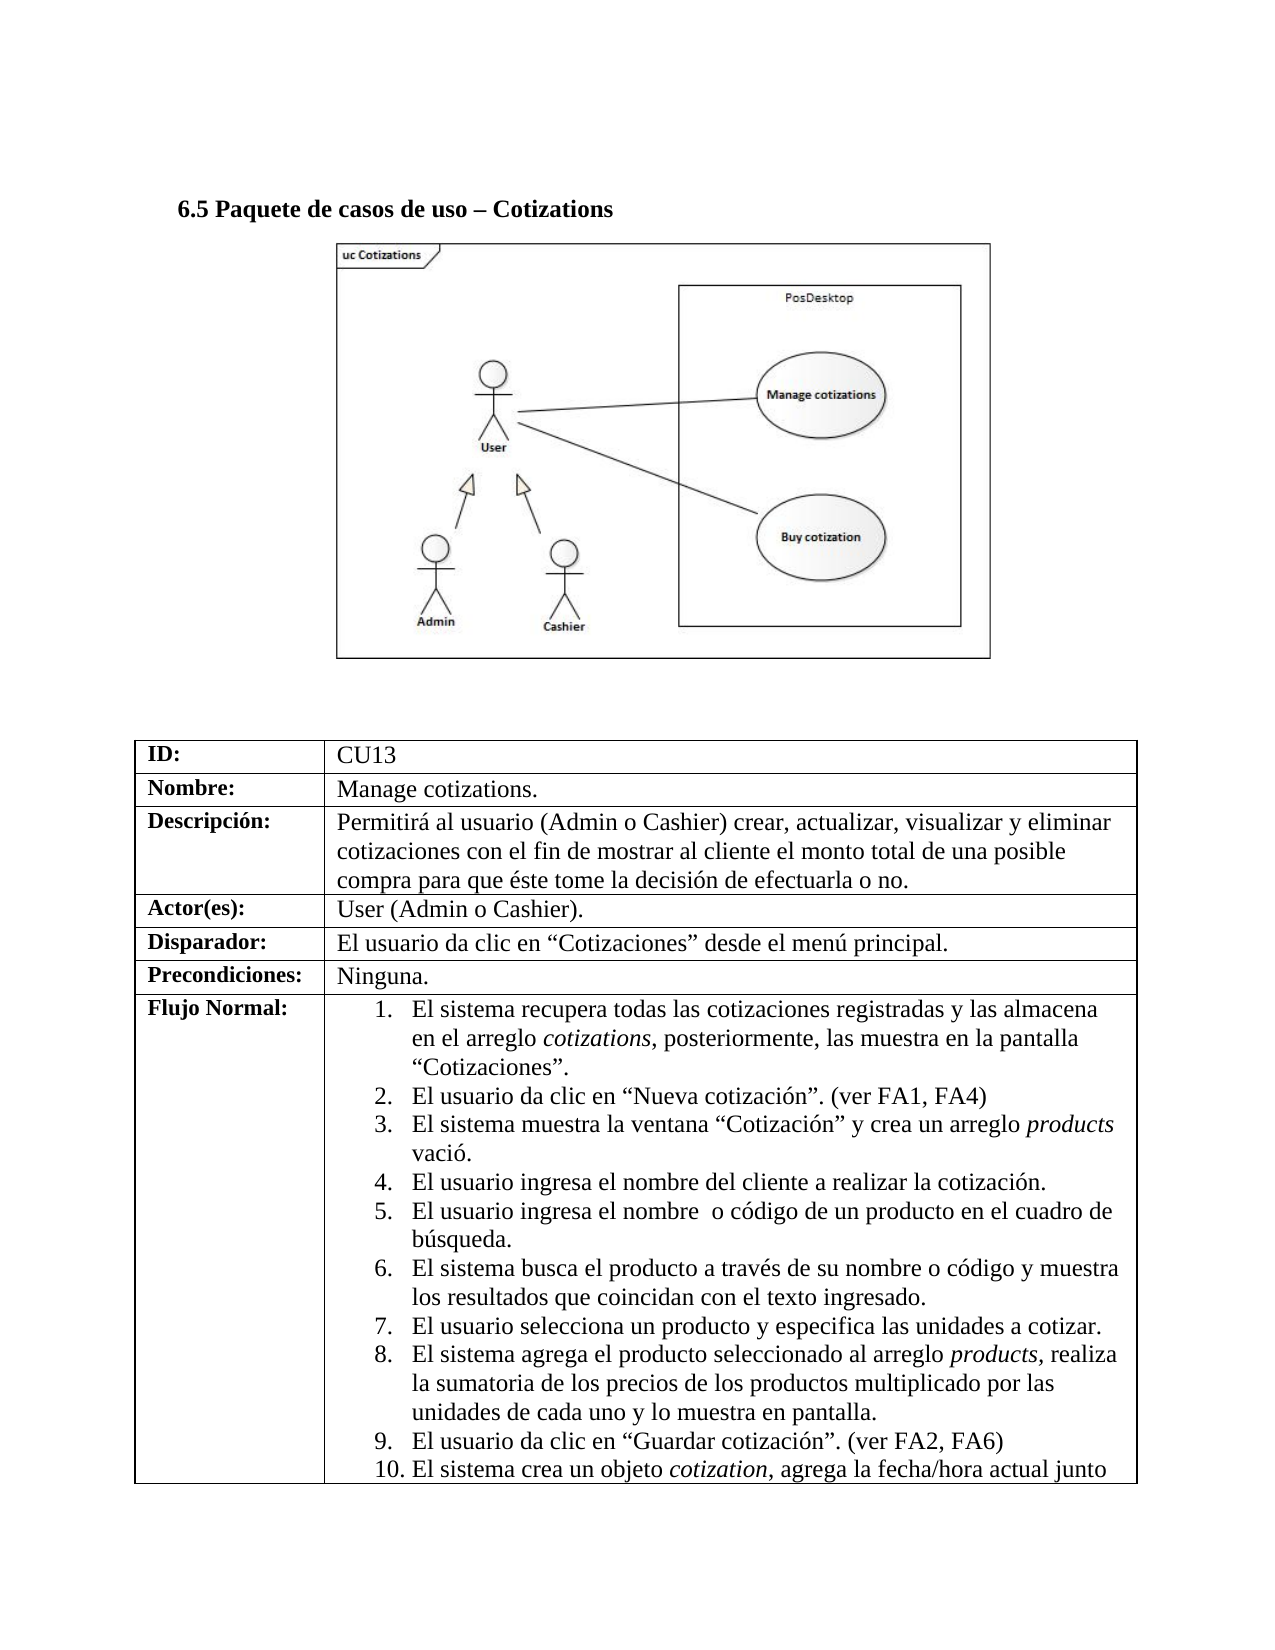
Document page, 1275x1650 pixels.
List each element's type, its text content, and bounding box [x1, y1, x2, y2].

table_cell Actor(es): [136, 895, 324, 927]
text 6.5 Paquete de casos de uso – Cotizations [177, 194, 1098, 223]
table_cell El usuario da clic en “Cotizaciones” desde el menú principal. [325, 928, 1136, 960]
table_header ID: [136, 741, 324, 773]
table_cell Manage cotizations. [325, 774, 1136, 806]
table_cell Permitirá al usuario (Admin o Cashier) crear, actualizar, visualizar y eliminar cotizaciones con el fin de mostrar al cliente el monto total de una posible compra para que éste tome la decisión de efectuarla o no. [325, 807, 1136, 893]
table_cell Flujo Normal: [136, 995, 324, 1483]
picture [335, 242, 991, 659]
table_cell Precondiciones: [136, 961, 324, 993]
table_cell Ninguna. [325, 961, 1136, 993]
table_cell Nombre: [136, 774, 324, 806]
table_cell El sistema recupera todas las cotizaciones registradas y las almacena en el arreglo cotizations, posteriormente, las muestra en la pantalla “Cotizaciones”. El usuario da clic en “Nueva cotización”. (ver FA1, FA4) El sistema muestra la ventana “Cotización” y crea un arreglo products vació. El usuario ingresa el nombre del cliente a realizar la cotización. El usuario ingresa el nombre o código de un producto en el cuadro de búsqueda. El sistema busca el producto a través de su nombre o código y muestra los resultados que coincidan con el texto ingresado. El usuario selecciona un producto y especifica las unidades a cotizar. El sistema agrega el producto seleccionado al arreglo products, realiza la sumatoria de los precios de los productos multiplicado por las unidades de cada uno y lo muestra en pantalla. El usuario da clic en “Guardar cotización”. (ver FA2, FA6) El sistema crea un objeto cotization, agrega la fecha/hora actual junto [325, 995, 1136, 1483]
table_header CU13 [325, 741, 1136, 773]
table_cell User (Admin o Cashier). [325, 895, 1136, 927]
table_cell Descripción: [136, 807, 324, 893]
table_cell Disparador: [136, 928, 324, 960]
